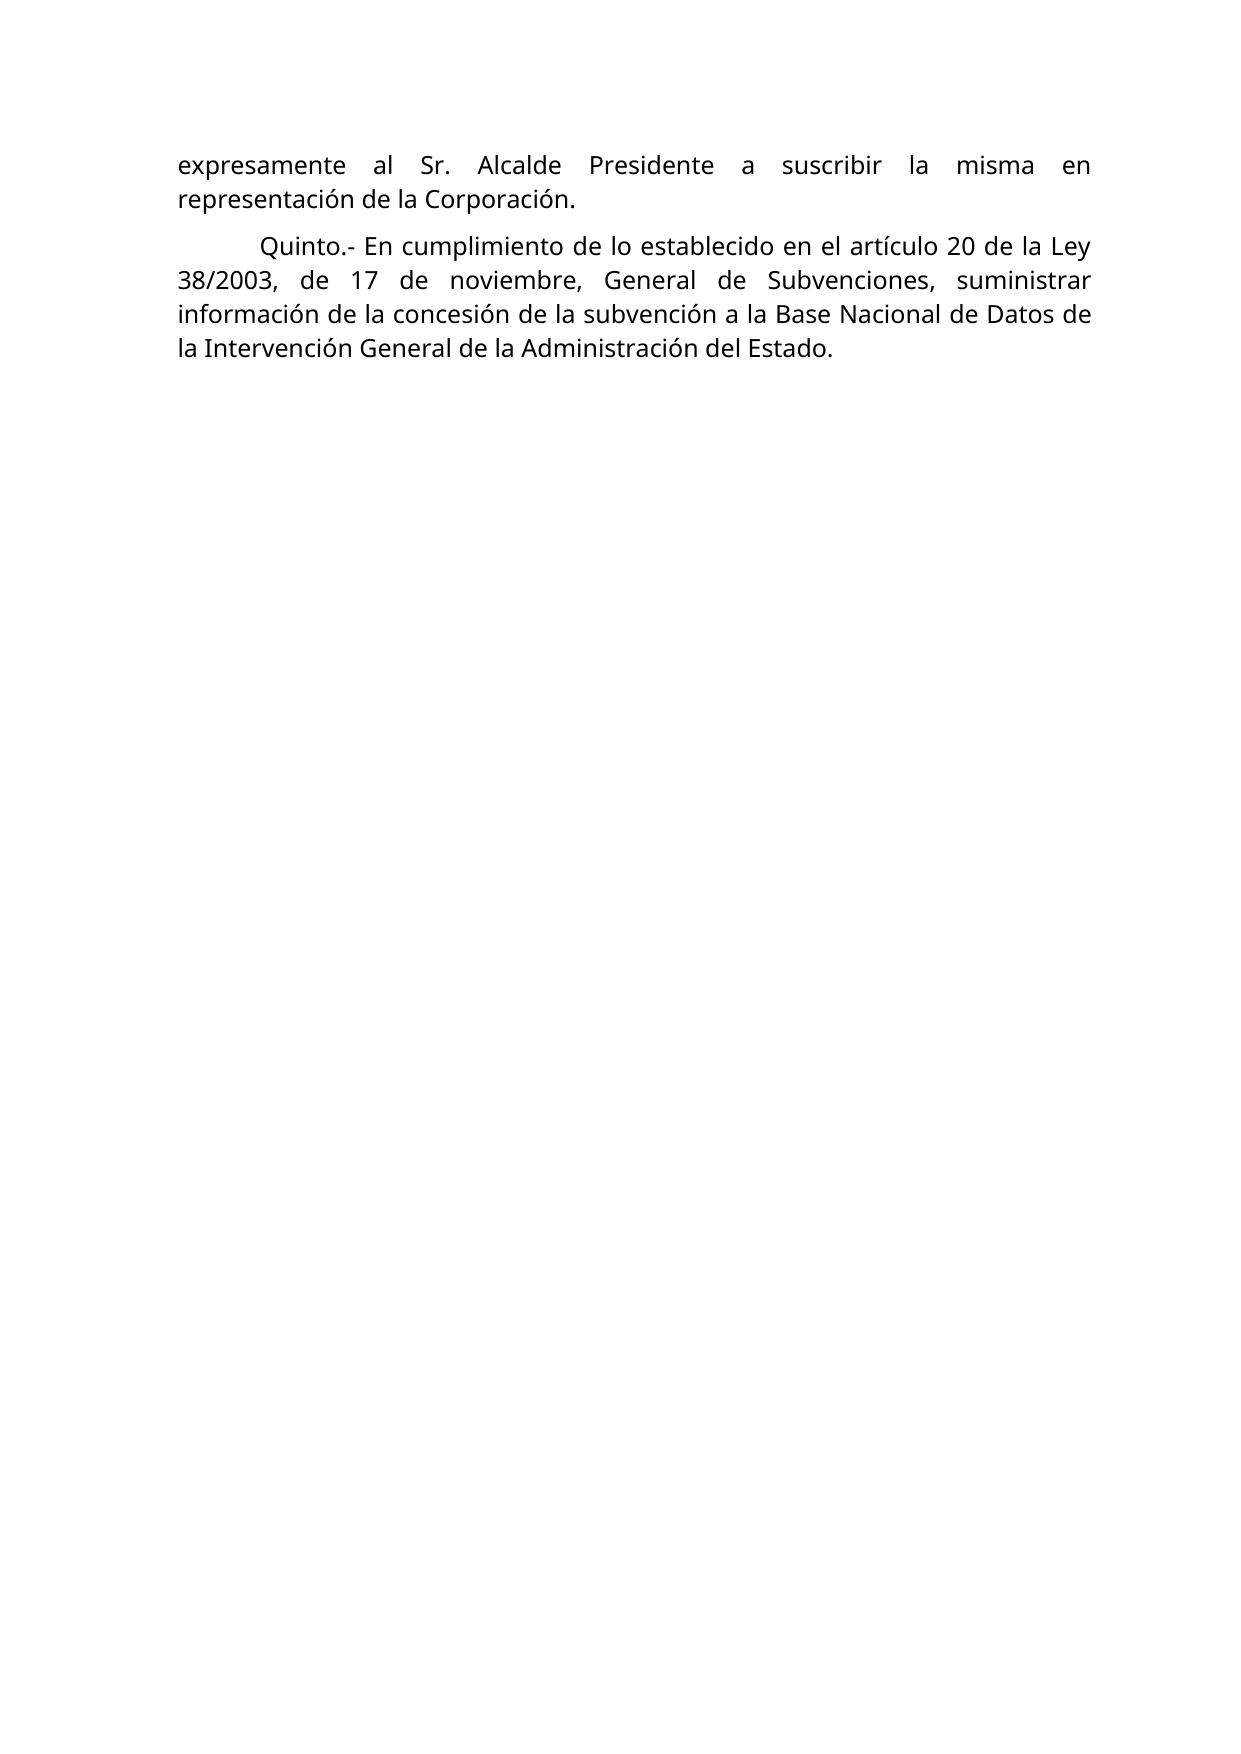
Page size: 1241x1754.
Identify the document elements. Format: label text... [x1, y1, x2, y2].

text expresamente al Sr. Alcalde Presidente a suscribir la misma en representación de la Corporación. [177, 148, 1093, 216]
text Quinto.- En cumplimiento de lo establecido en el artículo 20 de la Ley 38/2003, de 17 de noviembre, General de Subvenciones, suministrar información de la concesión de la subvención a la Base Nacional de Datos de la Intervención General de la Administración del Estado. [177, 228, 1093, 364]
